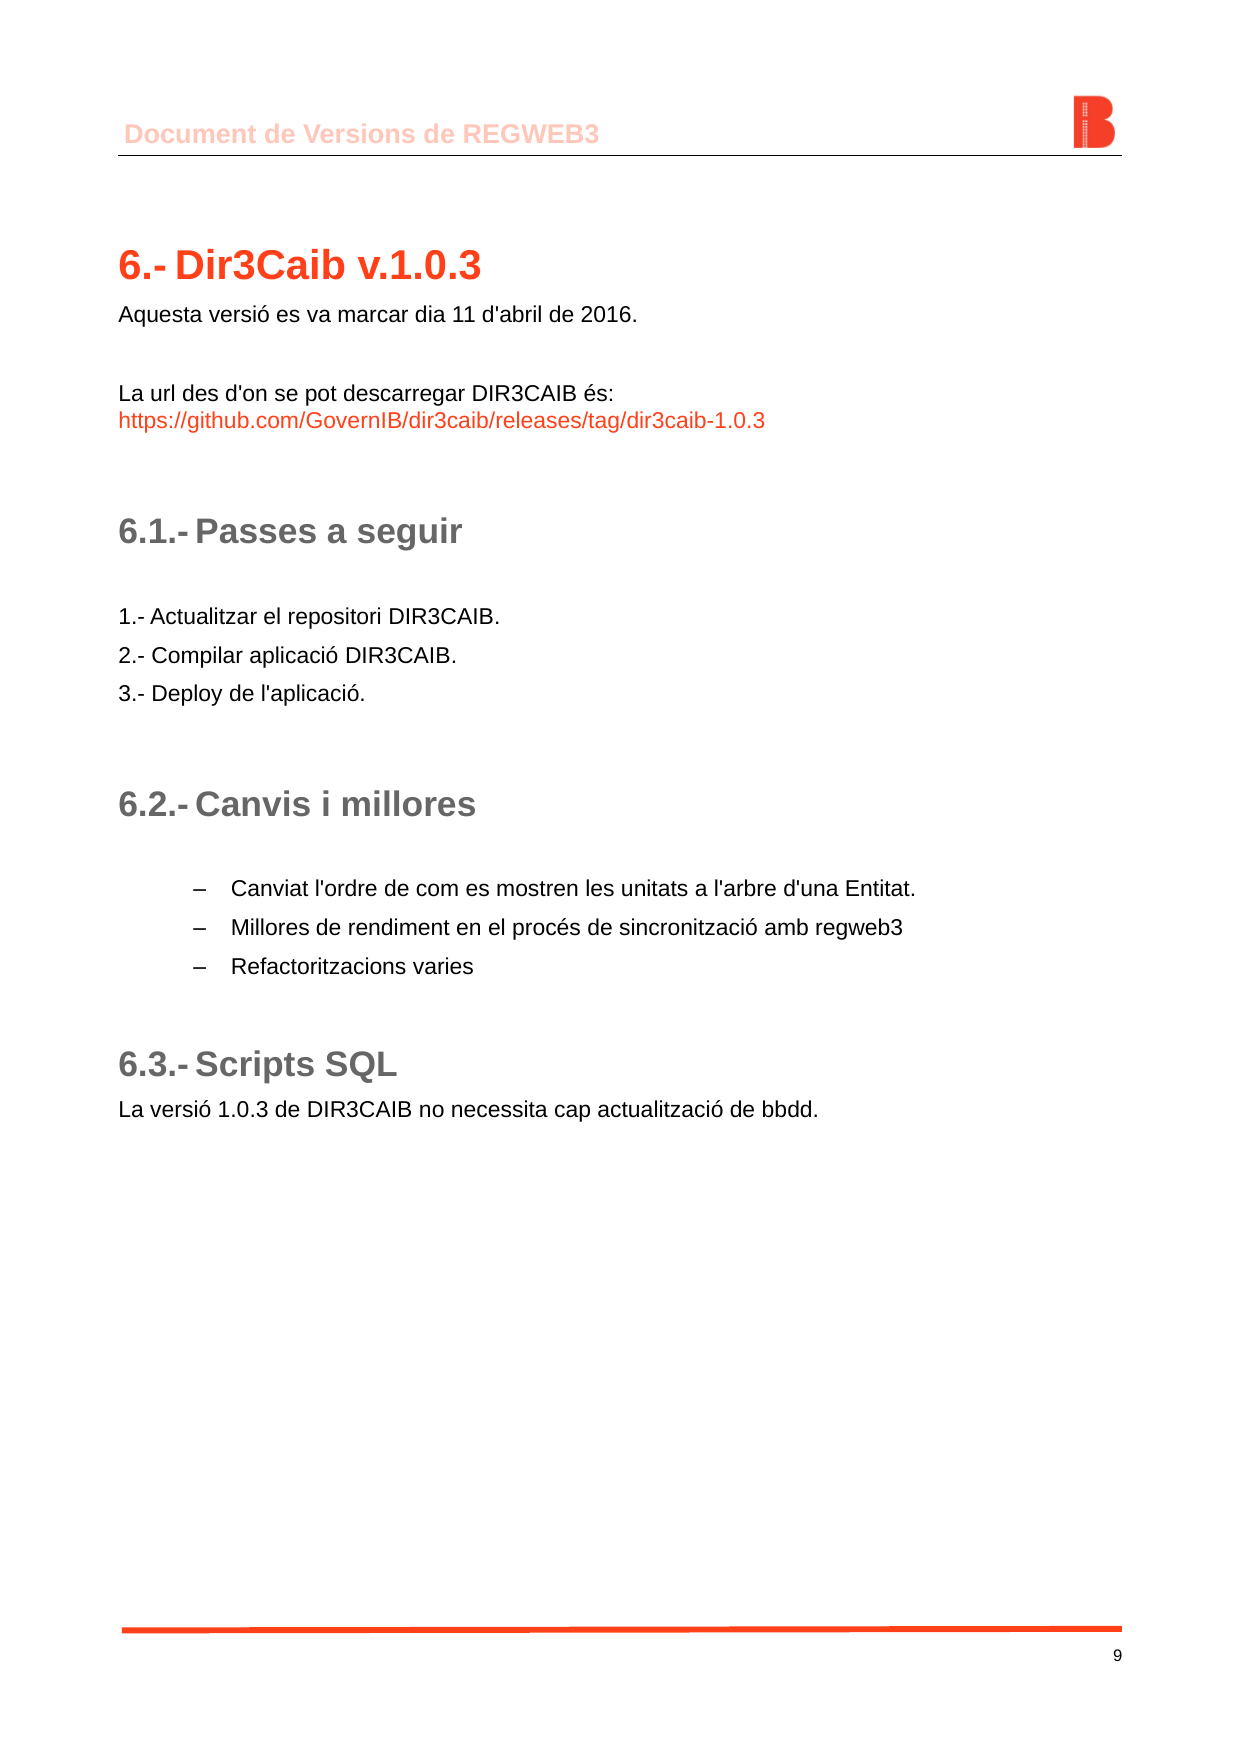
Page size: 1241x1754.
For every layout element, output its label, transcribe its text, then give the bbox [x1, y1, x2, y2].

text 2.- Compilar aplicació DIR3CAIB. [118, 642, 1122, 668]
text Aquesta versió es va marcar dia 11 d'abril de 2016. [118, 301, 1122, 327]
subtitle Passes a seguir [118, 511, 1122, 551]
text La versió 1.0.3 de DIR3CAIB no necessita cap actualització de bbdd. [118, 1096, 1122, 1123]
picture [1072, 94, 1117, 150]
subtitle Canvis i millores [118, 783, 1122, 824]
text https://github.com/GovernIB/dir3caib/releases/tag/dir3caib-1.0.3 [118, 407, 1122, 433]
list Refactoritzacions varies [193, 953, 1122, 979]
subtitle Scripts SQL [118, 1043, 1122, 1084]
text 3.- Deploy de l'aplicació. [118, 680, 1122, 707]
list Canviat l'ordre de com es mostren les unitats a l'arbre d'una Entitat. [193, 875, 1122, 902]
list Millores de rendiment en el procés de sincronització amb regweb3 [193, 914, 1122, 940]
text 1.- Actualitzar el repositori DIR3CAIB. [118, 603, 1122, 629]
text La url des d'on se pot descarregar DIR3CAIB és: [118, 380, 1122, 407]
subtitle Dir3Caib v.1.0.3 [118, 241, 1122, 289]
